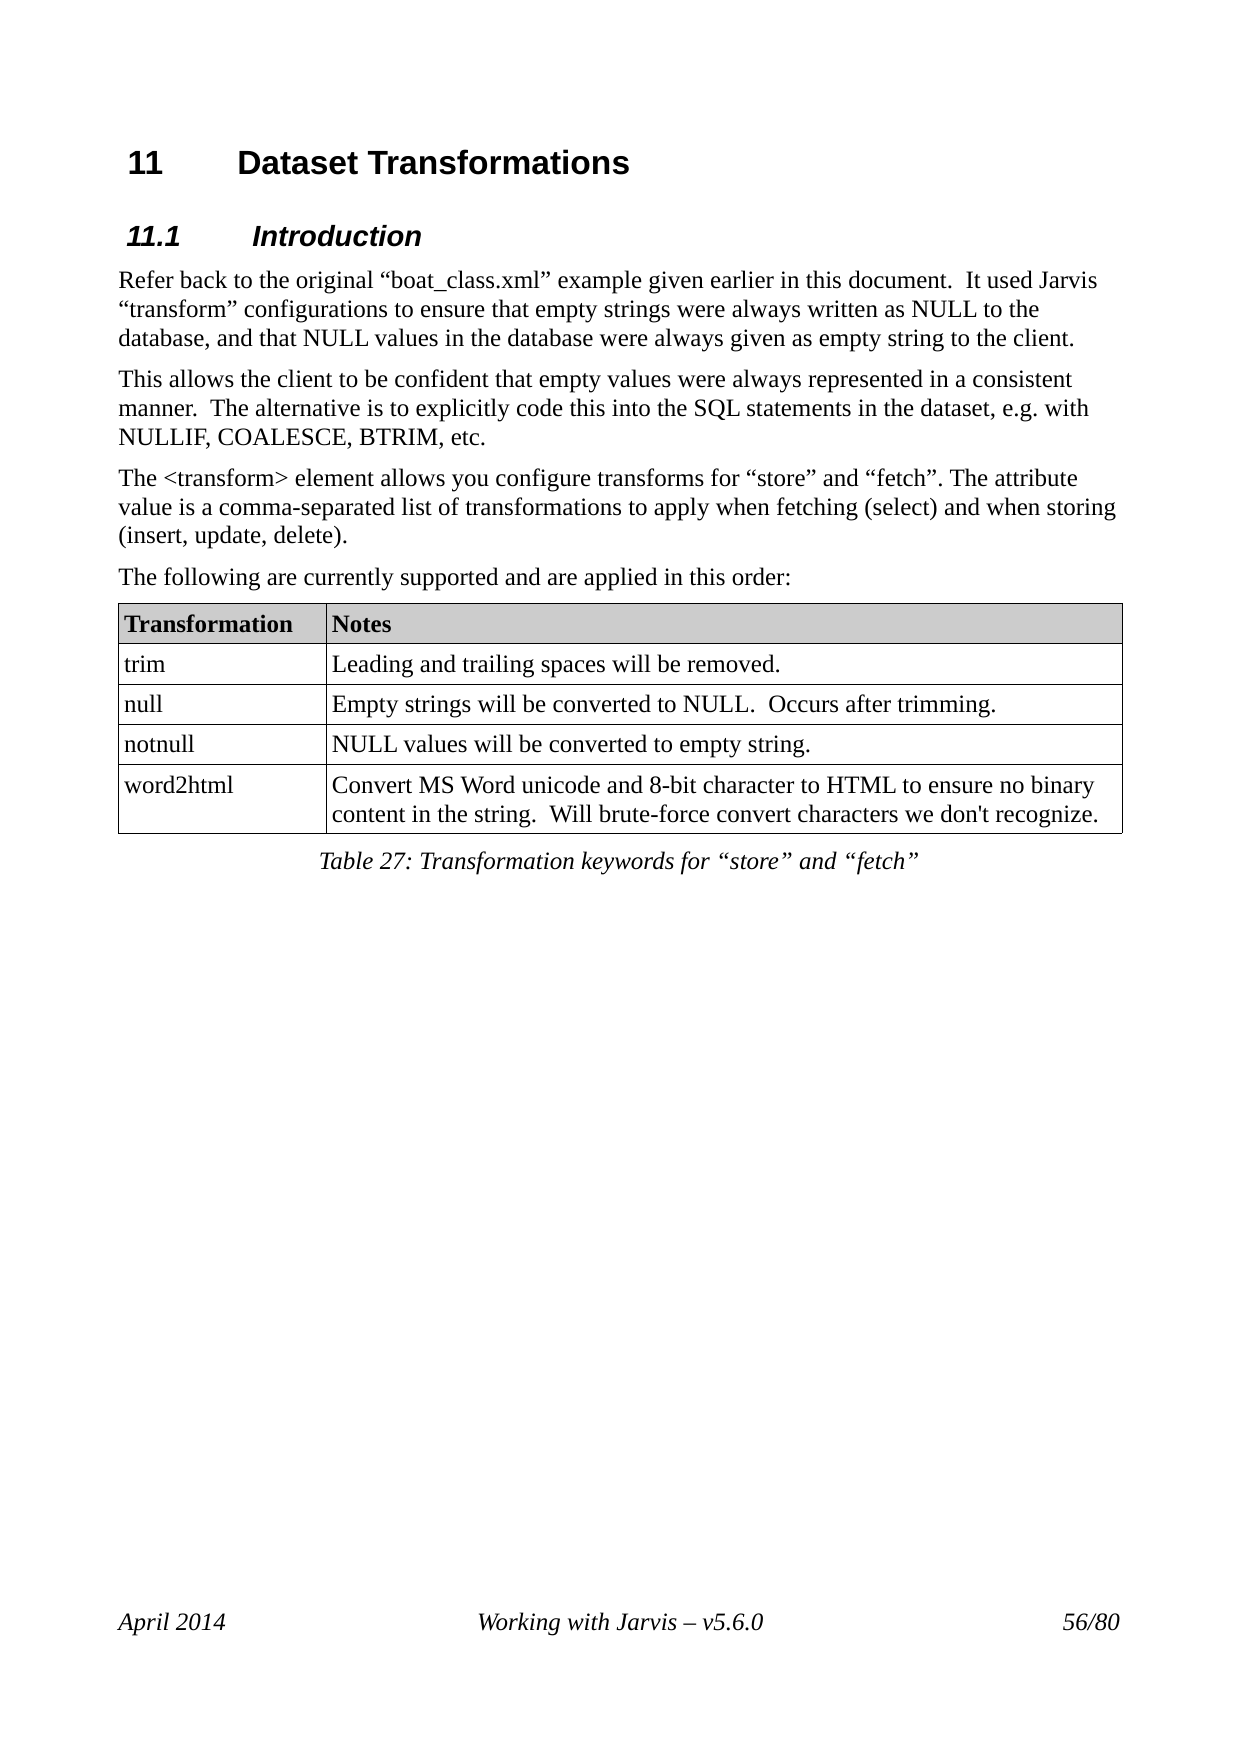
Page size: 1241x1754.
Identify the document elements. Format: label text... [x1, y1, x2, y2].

table_cell trim [119, 644, 326, 683]
table_cell Empty strings will be converted to NULL. Occurs after trimming. [327, 685, 1122, 724]
table_cell Convert MS Word unicode and 8-bit character to HTML to ensure no binary content in the string. Will brute-force convert characters we don't recognize. [327, 765, 1122, 833]
table_header Notes [327, 604, 1122, 643]
text The following are currently supported and are applied in this order: [118, 562, 1122, 590]
table_header Transformation [119, 604, 326, 643]
table_cell word2html [119, 765, 326, 833]
text The <transform> element allows you configure transforms for “store” and “fetch”. The attribute value is a comma-separated list of transformations to apply when fetching (select) and when storing (insert, update, delete). [118, 463, 1122, 549]
table_cell null [119, 685, 326, 724]
table_cell notnull [119, 725, 326, 764]
text Table 27: Transformation keywords for “store” and “fetch” [118, 846, 1122, 874]
text This allows the client to be confident that empty values were always represented in a consistent manner. The alternative is to explicitly code this into the SQL statements in the dataset, e.g. with NULLIF, COALESCE, BTRIM, etc. [118, 364, 1122, 450]
table_cell NULL values will be converted to empty string. [327, 725, 1122, 764]
subtitle Dataset Transformations [118, 143, 1122, 182]
text Refer back to the original “boat_class.xml” example given earlier in this document. It used Jarvis “transform” configurations to ensure that empty strings were always written as NULL to the database, and that NULL values in the database were always given as empty string to the client. [118, 265, 1122, 352]
subtitle Introduction [118, 219, 1122, 253]
table_cell Leading and trailing spaces will be removed. [327, 644, 1122, 683]
